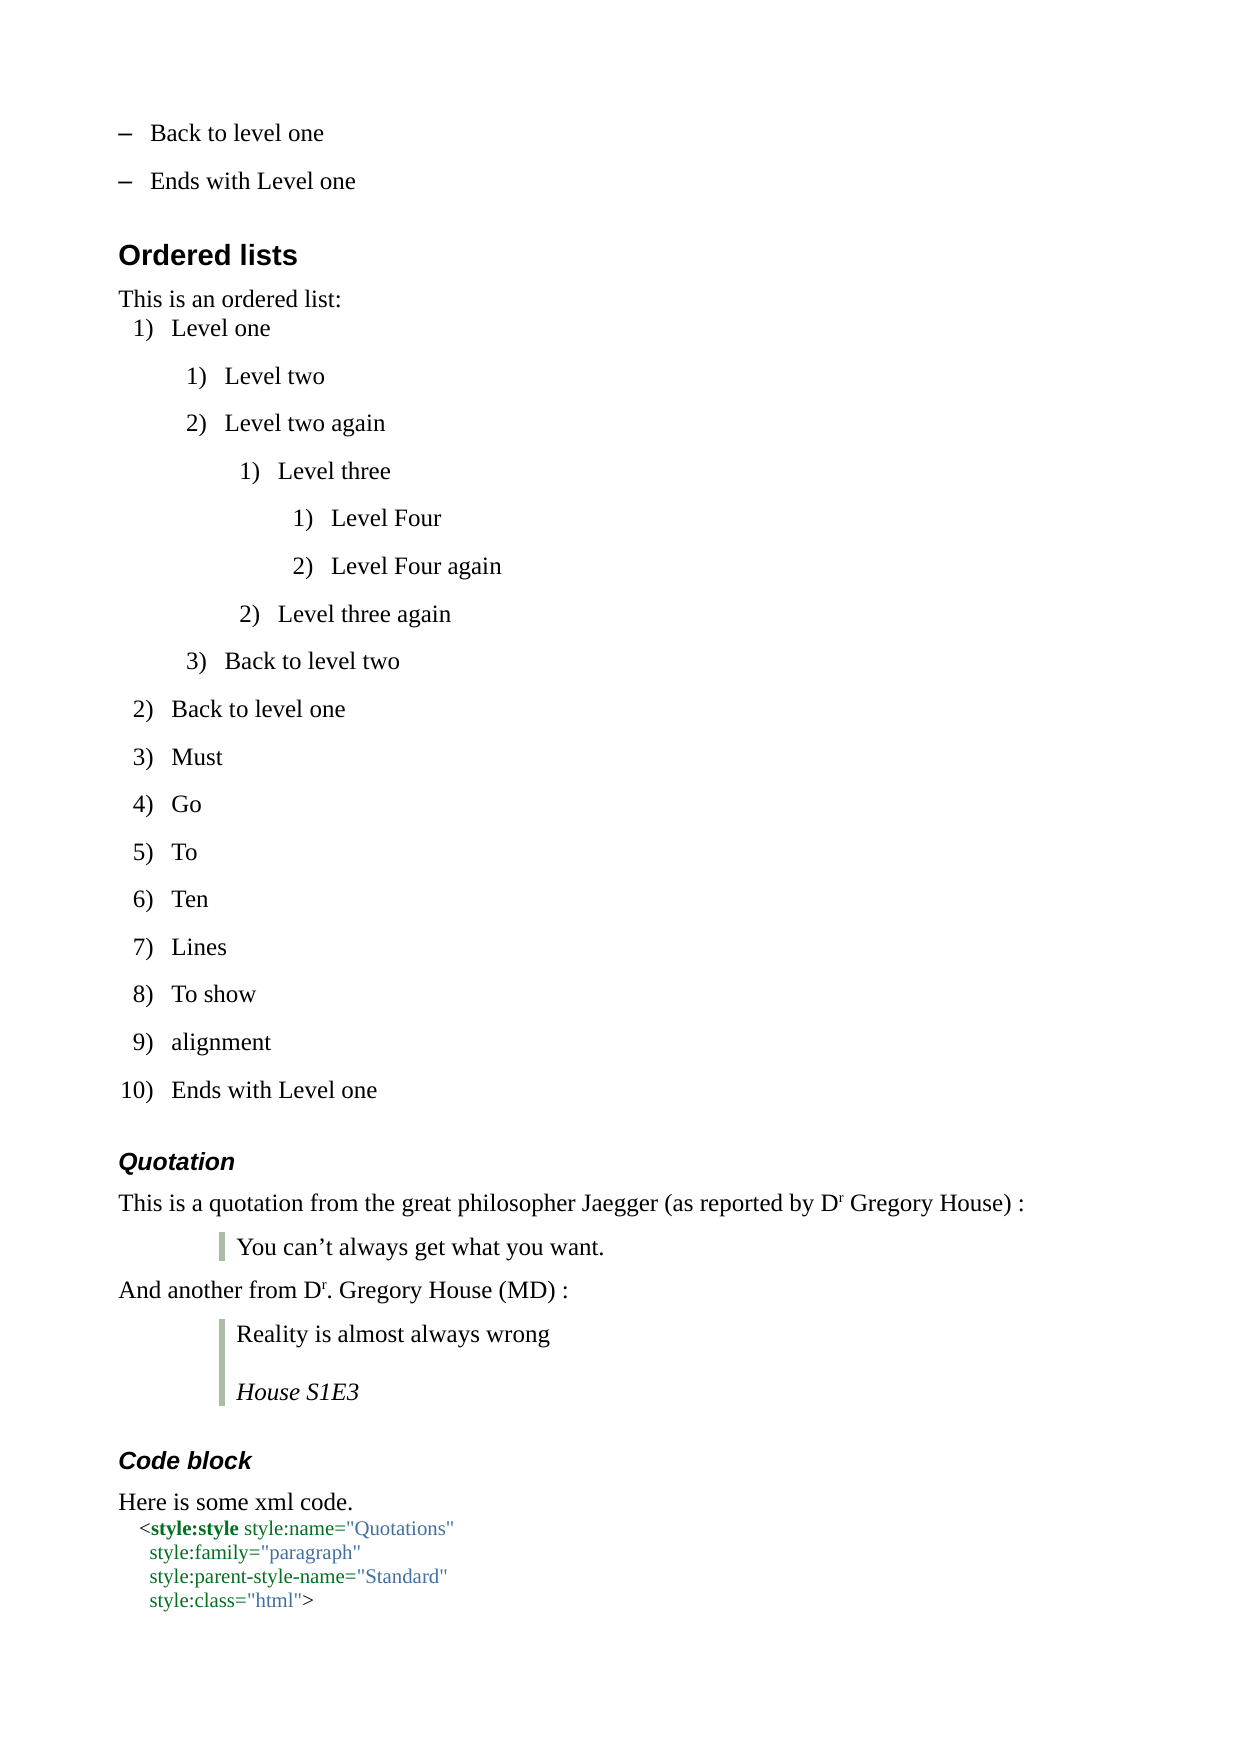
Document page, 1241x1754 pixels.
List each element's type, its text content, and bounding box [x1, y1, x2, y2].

text <style:style style:name="Quotations" [118, 1516, 1122, 1540]
list alignment [118, 1027, 1122, 1056]
text Here is some xml code. [118, 1487, 1122, 1516]
list To show [118, 979, 1122, 1008]
list Lines [118, 932, 1122, 961]
text You can’t always get what you want. [225, 1232, 1063, 1261]
list Level two again [118, 408, 1122, 437]
text And another from Dr. Gregory House (MD) : [118, 1276, 1122, 1304]
list To [118, 837, 1122, 866]
subtitle Ordered lists [118, 238, 1122, 272]
list Level three [118, 456, 1122, 485]
list Go [118, 789, 1122, 818]
list Back to level one [118, 694, 1122, 723]
list Ten [118, 884, 1122, 913]
text style:class="html"> [118, 1588, 1122, 1612]
text style:parent-style-name="Standard" [118, 1564, 1122, 1588]
list Ends with Level one [118, 1075, 1122, 1103]
text Reality is almost always wrong [225, 1319, 1063, 1348]
subtitle Code block [118, 1446, 1122, 1474]
text This is a quotation from the great philosopher Jaegger (as reported by Dr Gregory House) : [118, 1188, 1122, 1217]
list Level Four [118, 503, 1122, 532]
text style:family="paragraph" [118, 1540, 1122, 1564]
subtitle Quotation [118, 1147, 1122, 1176]
list Level one [118, 313, 1122, 342]
text This is an ordered list: [118, 284, 1122, 313]
list Level Four again [118, 551, 1122, 580]
list Must [118, 742, 1122, 770]
list Back to level one [118, 118, 1122, 147]
list Level two [118, 361, 1122, 389]
list Ends with Level one [118, 166, 1122, 194]
list Level three again [118, 599, 1122, 627]
text House S1E3 [225, 1377, 1063, 1406]
list Back to level two [118, 646, 1122, 675]
